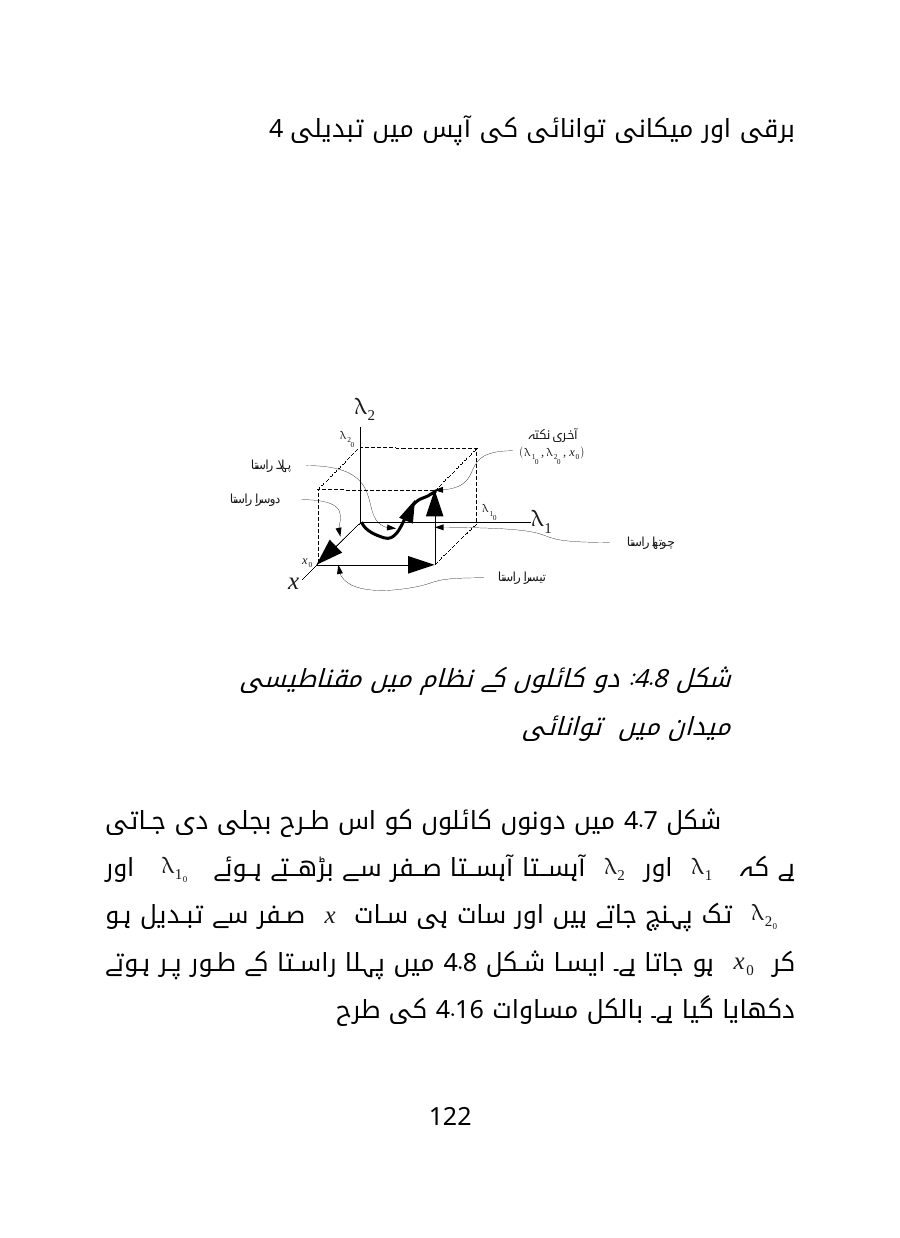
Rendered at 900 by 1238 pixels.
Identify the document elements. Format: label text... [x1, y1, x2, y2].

text شکل 4.8: دو کائلوں کے نظام میں مقناطیسی میدان میں توانائی [169, 334, 731, 751]
text شکل 4.7 میں دونوں کائلوں کو اس طرح بجلی دی جاتی ہے کہ اورآہستا آہستا صفر سے بڑھتے ہوئے اورتک پہنچ جاتے ہیں اور سات ہی ساتصفر سے تبدیل ہو کرہو جاتا ہے۔ ایسا شکل 4.8 میں پہلا راستا کے طور پر ہوتے دکھایا گیا ہے۔ بالکل مساوات 4.16 کی طرح [105, 797, 795, 1034]
